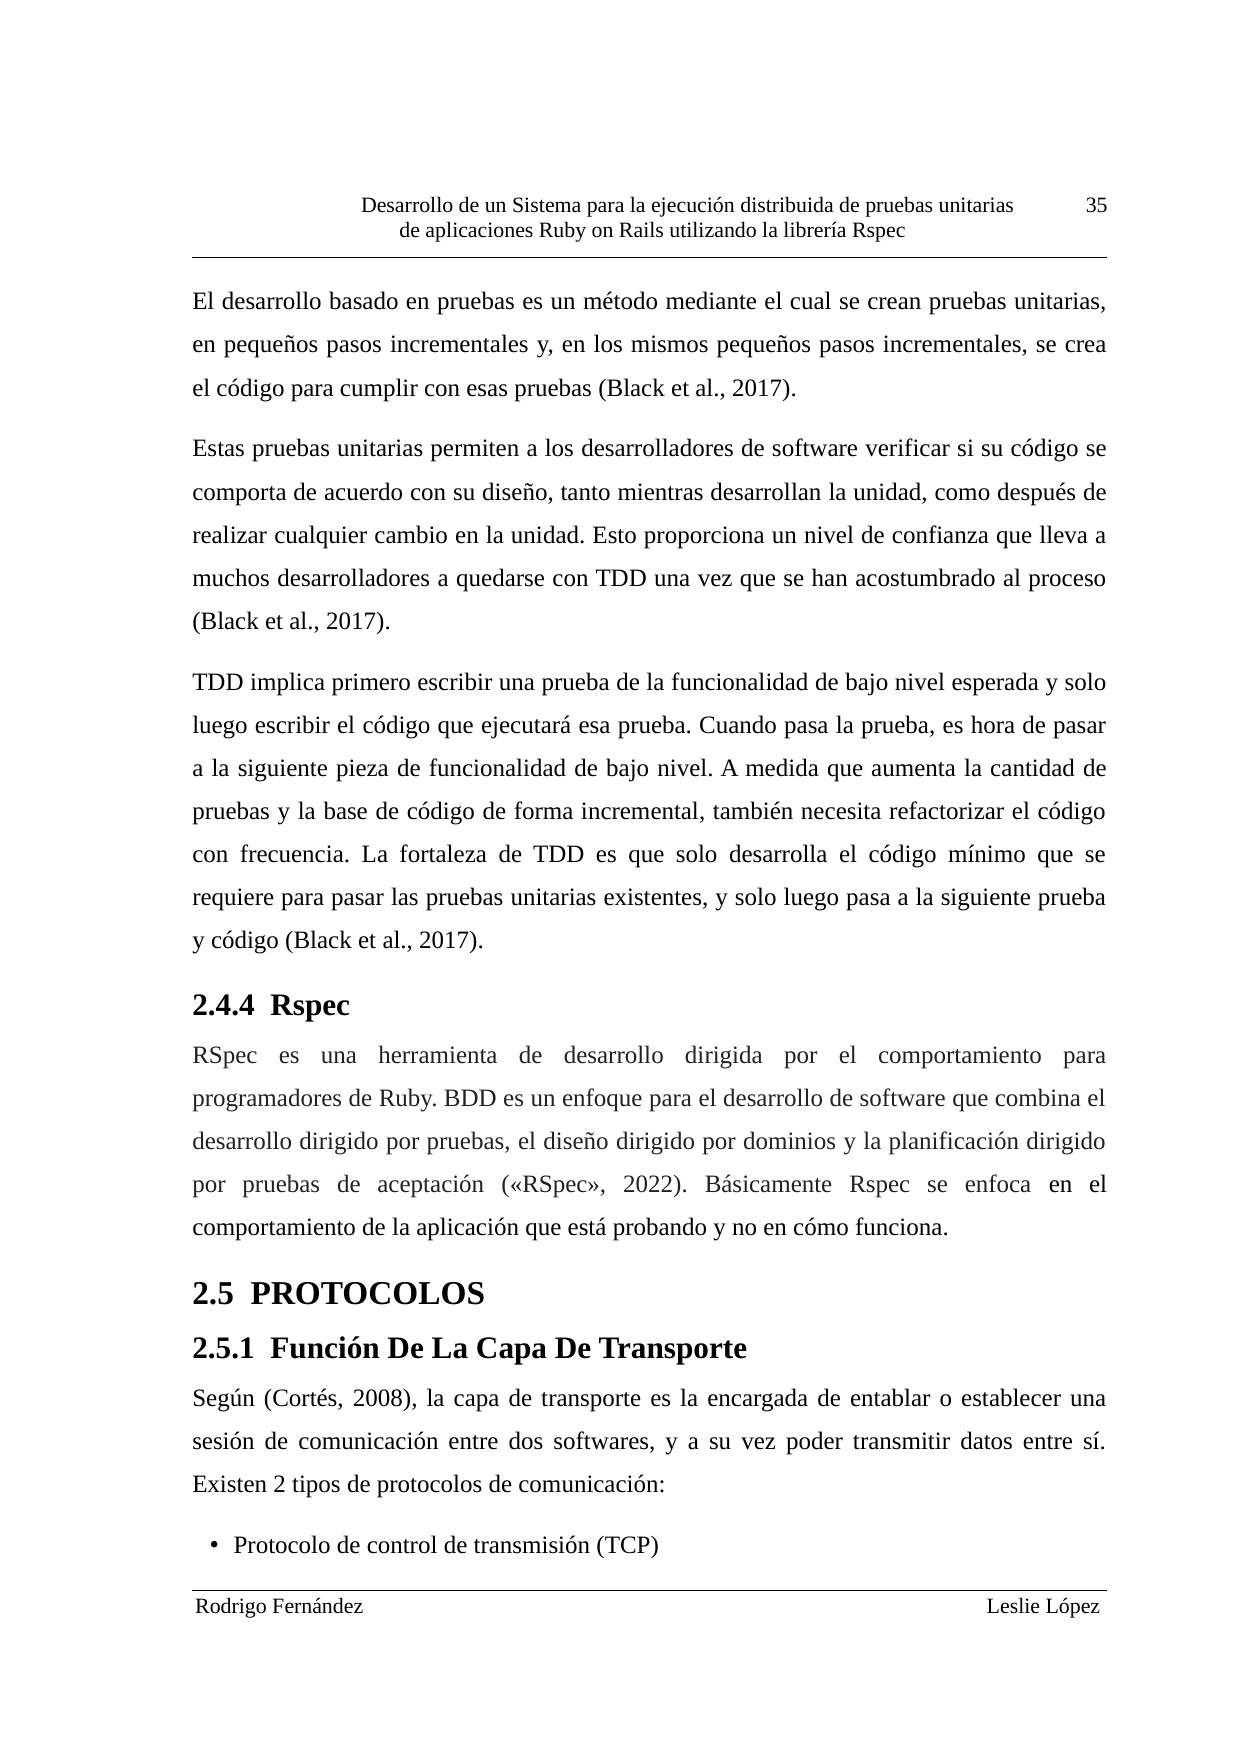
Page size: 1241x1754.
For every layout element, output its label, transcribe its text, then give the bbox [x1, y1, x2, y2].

text TDD implica primero escribir una prueba de la funcionalidad de bajo nivel esperada y solo luego escribir el código que ejecutará esa prueba. Cuando pasa la prueba, es hora de pasar a la siguiente pieza de funcionalidad de bajo nivel. A medida que aumenta la cantidad de pruebas y la base de código de forma incremental, también necesita refactorizar el código con frecuencia. La fortaleza de TDD es que solo desarrolla el código mínimo que se requiere para pasar las pruebas unitarias existentes, y solo luego pasa a la siguiente prueba y código (Black et al., 2017)⁠. [192, 667, 1107, 954]
subtitle Protocolos [192, 1273, 1107, 1312]
text Según (Cortés, 2008)⁠, la capa de transporte es la encargada de entablar o establecer una sesión de comunicación entre dos softwares, y a su vez poder transmitir datos entre sí. Existen 2 tipos de protocolos de comunicación: [192, 1383, 1107, 1498]
list Protocolo de control de transmisión (TCP) [210, 1530, 1107, 1559]
subtitle Rspec [192, 986, 1107, 1022]
text RSpec es una herramienta de desarrollo dirigida por el comportamiento para programadores de Ruby. BDD es un enfoque para el desarrollo de software que combina el desarrollo dirigido por pruebas, el diseño dirigido por dominios y la planificación dirigido por pruebas de aceptación («RSpec», 2022)⁠. Básicamente Rspec se enfoca en el comportamiento de la aplicación que está probando y no en cómo funciona. [192, 1040, 1107, 1241]
list El desarrollo basado en pruebas es un método mediante el cual se crean pruebas unitarias, en pequeños pasos incrementales y, en los mismos pequeños pasos incrementales, se crea el código para cumplir con esas pruebas (Black et al., 2017)⁠. [192, 286, 1107, 401]
subtitle Función de la capa de transporte [192, 1329, 1107, 1365]
text Estas pruebas unitarias permiten a los desarrolladores de software verificar si su código se comporta de acuerdo con su diseño, tanto mientras desarrollan la unidad, como después de realizar cualquier cambio en la unidad. Esto proporciona un nivel de confianza que lleva a muchos desarrolladores a quedarse con TDD una vez que se han acostumbrado al proceso (Black et al., 2017)⁠. [192, 433, 1107, 635]
